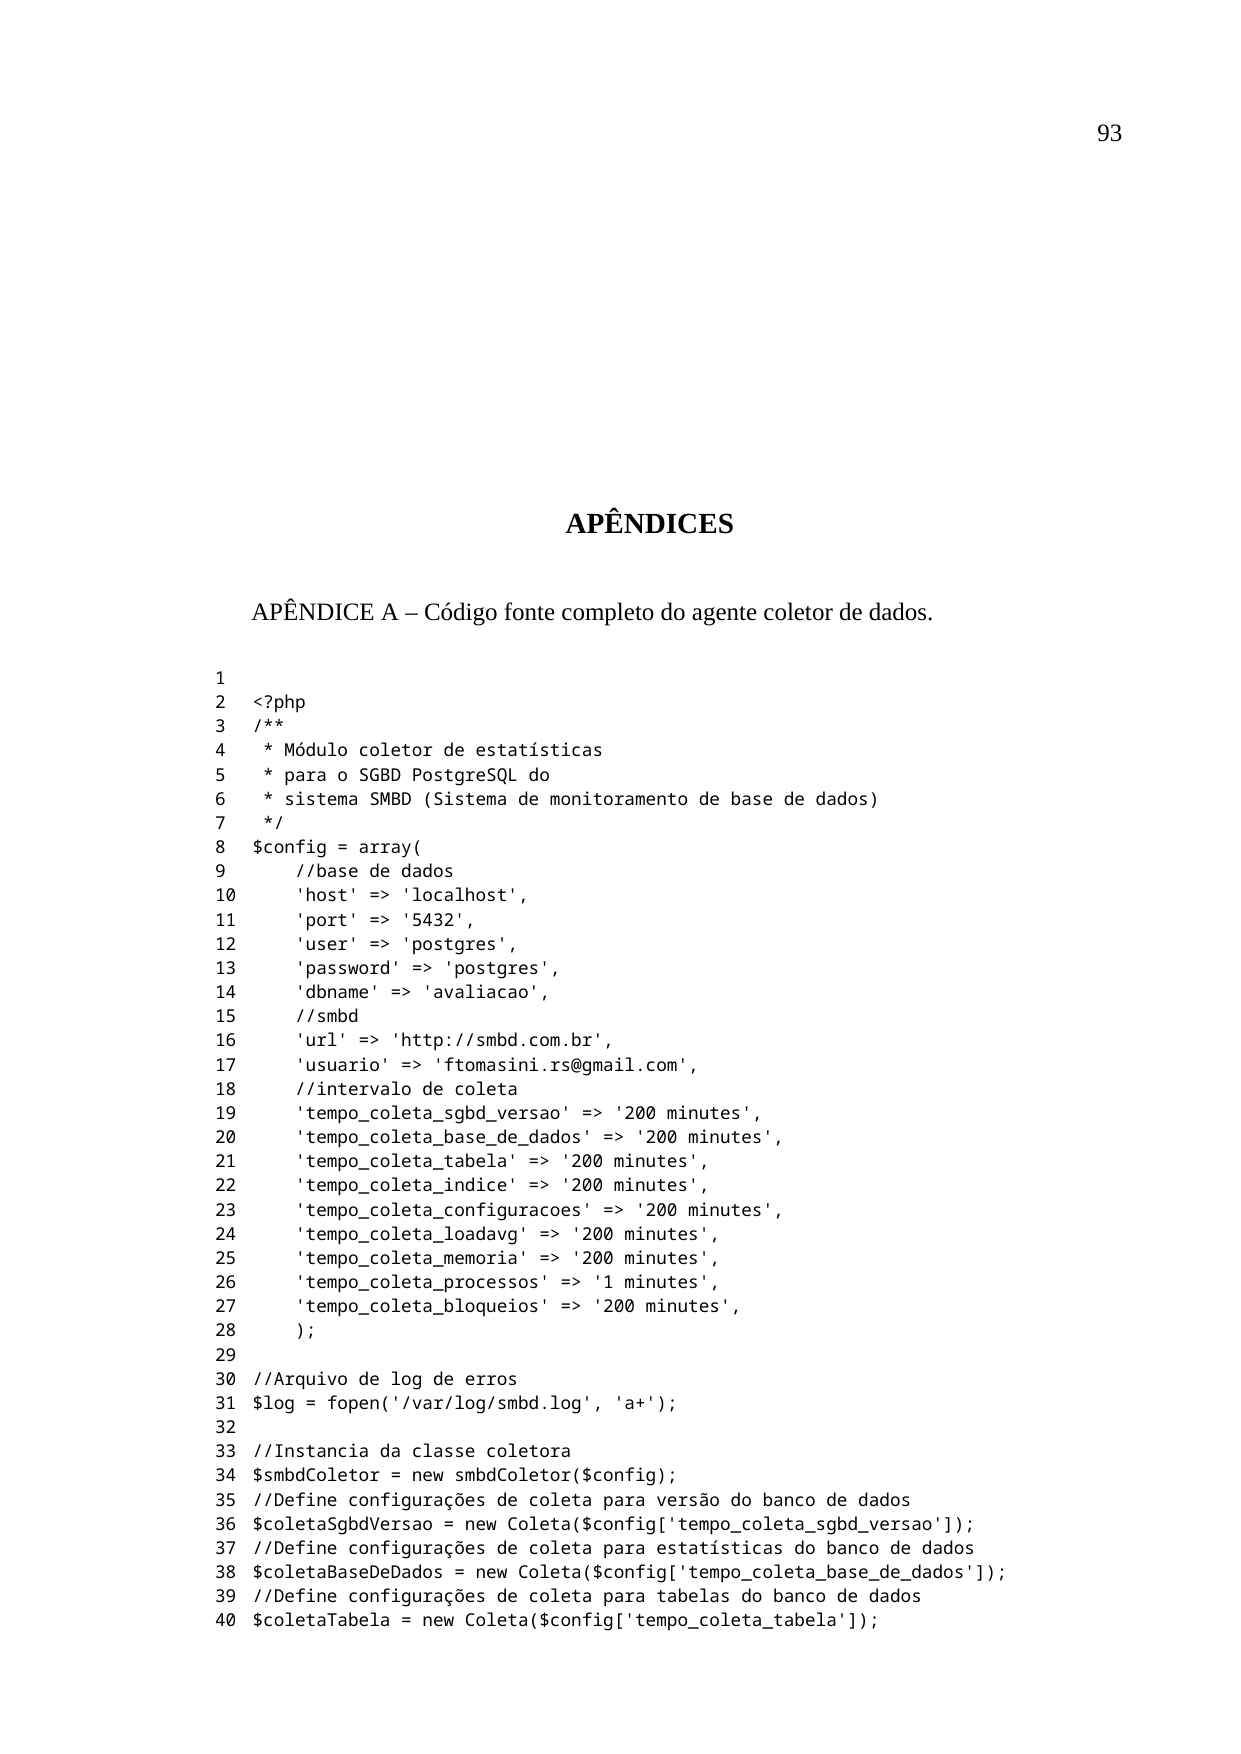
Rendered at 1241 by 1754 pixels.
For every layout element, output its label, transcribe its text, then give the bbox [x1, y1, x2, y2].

list //Define configurações de coleta para tabelas do banco de dados [215, 1584, 1122, 1608]
list $config = array( [215, 834, 1122, 859]
list $coletaSgbdVersao = new Coleta($config['tempo_coleta_sgbd_versao']); [215, 1511, 1122, 1535]
list 'tempo_coleta_processos' => '1 minutes', [215, 1269, 1122, 1294]
list $log = fopen('/var/log/smbd.log', 'a+'); [215, 1390, 1122, 1414]
list 'host' => 'localhost', [215, 883, 1122, 907]
list 'usuario' => 'ftomasini.rs@gmail.com', [215, 1052, 1122, 1076]
list //intervalo de coleta [215, 1076, 1122, 1100]
list ); [215, 1318, 1122, 1342]
list 'dbname' => 'avaliacao', [215, 979, 1122, 1004]
list * para o SGBD PostgreSQL do [215, 762, 1122, 786]
list 'tempo_coleta_indice' => '200 minutes', [215, 1173, 1122, 1197]
list //Instancia da classe coletora [215, 1439, 1122, 1463]
list 'tempo_coleta_base_de_dados' => '200 minutes', [215, 1124, 1122, 1149]
list //Define configurações de coleta para versão do banco de dados [215, 1487, 1122, 1511]
list */ [215, 810, 1122, 834]
list 'tempo_coleta_memoria' => '200 minutes', [215, 1245, 1122, 1269]
list /** [215, 714, 1122, 738]
list * Módulo coletor de estatísticas [215, 738, 1122, 762]
list 'tempo_coleta_configuracoes' => '200 minutes', [215, 1197, 1122, 1221]
text APÊNDICES [177, 506, 1122, 540]
list 'tempo_coleta_loadavg' => '200 minutes', [215, 1221, 1122, 1245]
list 'url' => 'http://smbd.com.br', [215, 1028, 1122, 1052]
list 'tempo_coleta_bloqueios' => '200 minutes', [215, 1294, 1122, 1318]
list 'password' => 'postgres', [215, 955, 1122, 979]
list //Arquivo de log de erros [215, 1366, 1122, 1390]
list //smbd [215, 1004, 1122, 1028]
list $smbdColetor = new smbdColetor($config); [215, 1463, 1122, 1487]
list * sistema SMBD (Sistema de monitoramento de base de dados) [215, 786, 1122, 810]
list 'tempo_coleta_tabela' => '200 minutes', [215, 1149, 1122, 1173]
list //base de dados [215, 859, 1122, 883]
list 'port' => '5432', [215, 907, 1122, 931]
list 'user' => 'postgres', [215, 931, 1122, 955]
list <?php [215, 689, 1122, 714]
text APÊNDICE A – Código fonte completo do agente coletor de dados. [177, 597, 1122, 626]
list $coletaBaseDeDados = new Coleta($config['tempo_coleta_base_de_dados']); [215, 1559, 1122, 1584]
list $coletaTabela = new Coleta($config['tempo_coleta_tabela']); [215, 1608, 1122, 1632]
list 'tempo_coleta_sgbd_versao' => '200 minutes', [215, 1100, 1122, 1124]
list //Define configurações de coleta para estatísticas do banco de dados [215, 1535, 1122, 1559]
